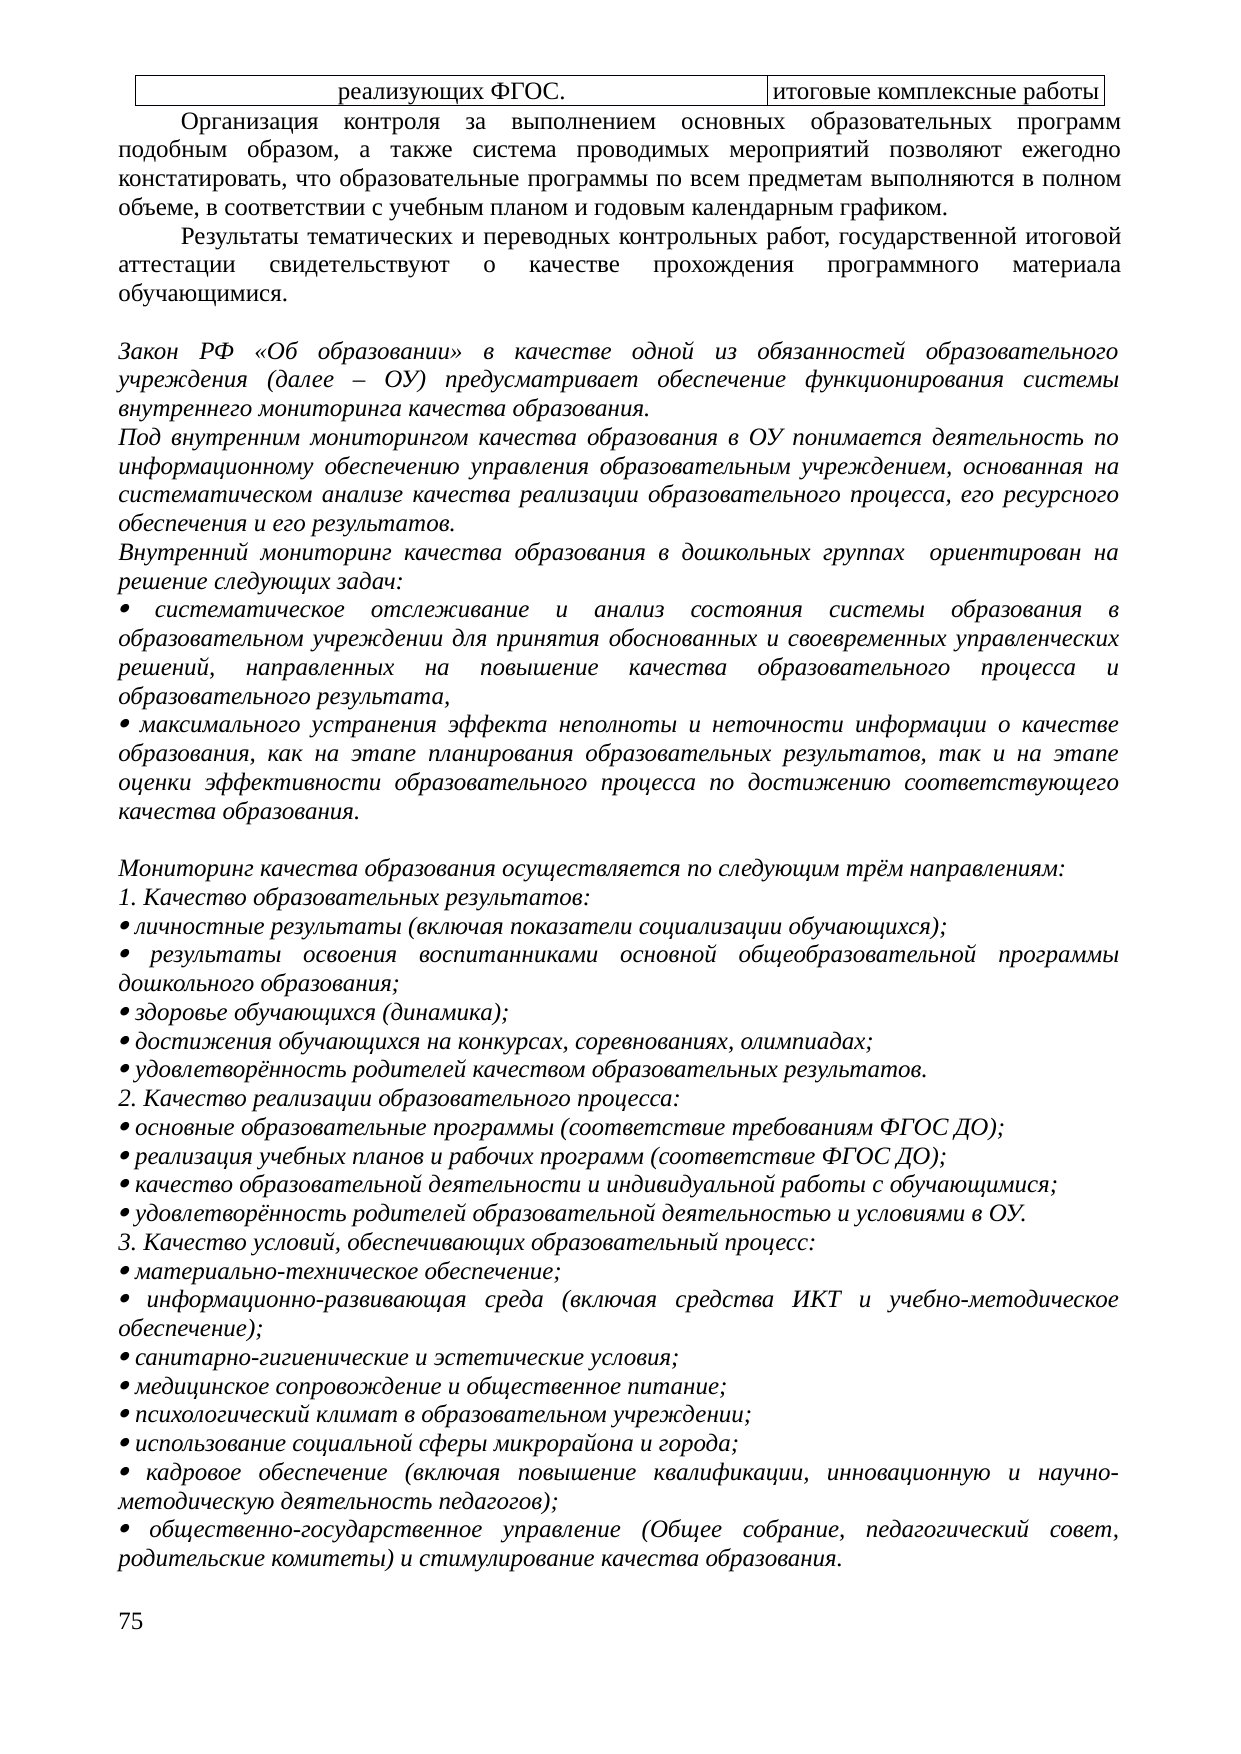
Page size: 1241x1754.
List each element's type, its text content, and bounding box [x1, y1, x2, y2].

text  кадровое обеспечение (включая повышение квалификации, инновационную и научно-методическую деятельность педагогов); [118, 1457, 1122, 1514]
text  санитарно-гигиенические и эстетические условия; [118, 1342, 1122, 1371]
text  удовлетворённость родителей качеством образовательных результатов. [118, 1054, 1122, 1083]
text  реализация учебных планов и рабочих программ (соответствие ФГОС ДО); [118, 1141, 1122, 1169]
text Результаты тематических и переводных контрольных работ, государственной итоговой аттестации свидетельствуют о качестве прохождения программного материала обучающимися. [118, 221, 1122, 307]
text Организация контроля за выполнением основных образовательных программ подобным образом, а также система проводимых мероприятий позволяют ежегодно констатировать, что образовательные программы по всем предметам выполняются в полном объеме, в соответствии с учебным планом и годовым календарным графиком. [118, 106, 1122, 221]
text  психологический климат в образовательном учреждении; [118, 1399, 1122, 1428]
text  удовлетворённость родителей образовательной деятельностью и условиями в ОУ. [118, 1198, 1122, 1227]
text  здоровье обучающихся (динамика); [118, 997, 1122, 1026]
text Мониторинг качества образования осуществляется по следующим трём направлениям: [118, 853, 1122, 882]
text  достижения обучающихся на конкурсах, соревнованиях, олимпиадах; [118, 1026, 1122, 1054]
text  основные образовательные программы (соответствие требованиям ФГОС ДО); [118, 1112, 1122, 1141]
text  материально-техническое обеспечение; [118, 1256, 1122, 1284]
text  систематическое отслеживание и анализ состояния системы образования в образовательном учреждении для принятия обоснованных и своевременных управленческих решений, направленных на повышение качества образовательного процесса и образовательного результата, [118, 594, 1122, 709]
text  общественно-государственное управление (Общее собрание, педагогический совет, родительские комитеты) и стимулирование качества образования. [118, 1514, 1122, 1572]
text  максимального устранения эффекта неполноты и неточности информации о качестве образования, как на этапе планирования образовательных результатов, так и на этапе оценки эффективности образовательного процесса по достижению соответствующего качества образования. [118, 709, 1122, 824]
text 1. Качество образовательных результатов: [118, 882, 1122, 911]
text  использование социальной сферы микрорайона и города; [118, 1428, 1122, 1457]
table_cell итоговые комплексные работы [768, 76, 1104, 105]
text  медицинское сопровождение и общественное питание; [118, 1371, 1122, 1399]
text 3. Качество условий, обеспечивающих образовательный процесс: [118, 1227, 1122, 1256]
text Внутренний мониторинг качества образования в дошкольных группах ориентирован на решение следующих задач: [118, 537, 1122, 594]
table_cell реализующих ФГОС. [136, 76, 767, 105]
text Закон РФ «Об образовании» в качестве одной из обязанностей образовательного учреждения (далее – ОУ) предусматривает обеспечение функционирования системы внутреннего мониторинга качества образования. [118, 336, 1122, 422]
text  качество образовательной деятельности и индивидуальной работы с обучающимися; [118, 1169, 1122, 1198]
text  информационно-развивающая среда (включая средства ИКТ и учебно-методическое обеспечение); [118, 1284, 1122, 1342]
text Под внутренним мониторингом качества образования в ОУ понимается деятельность по информационному обеспечению управления образовательным учреждением, основанная на систематическом анализе качества реализации образовательного процесса, его ресурсного обеспечения и его результатов. [118, 422, 1122, 537]
text  личностные результаты (включая показатели социализации обучающихся); [118, 911, 1122, 939]
text 2. Качество реализации образовательного процесса: [118, 1083, 1122, 1112]
text  результаты освоения воспитанниками основной общеобразовательной программы дошкольного образования; [118, 939, 1122, 997]
